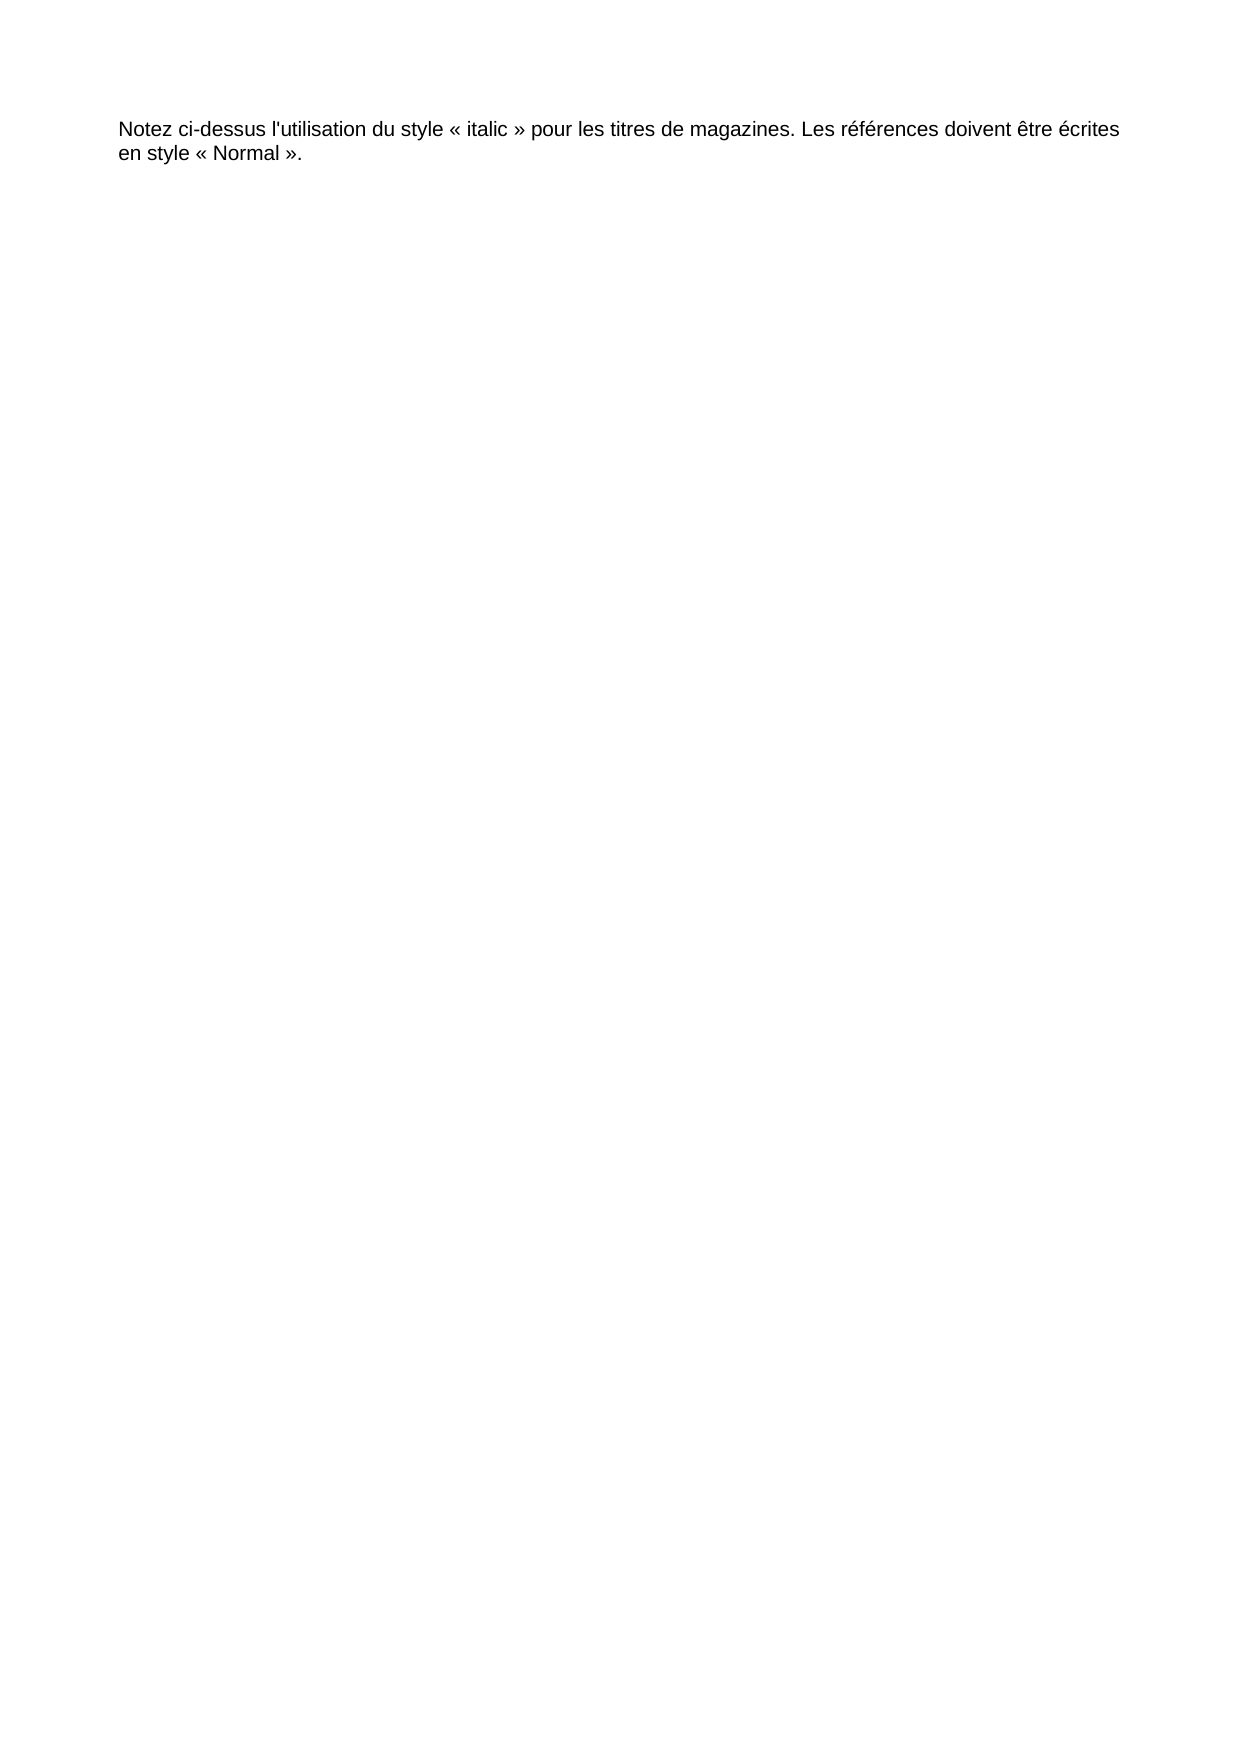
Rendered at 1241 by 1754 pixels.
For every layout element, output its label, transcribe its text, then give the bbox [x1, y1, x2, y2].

text Notez ci-dessus l'utilisation du style « italic » pour les titres de magazines. Les références doivent être écrites en style « Normal ». [118, 118, 1122, 164]
